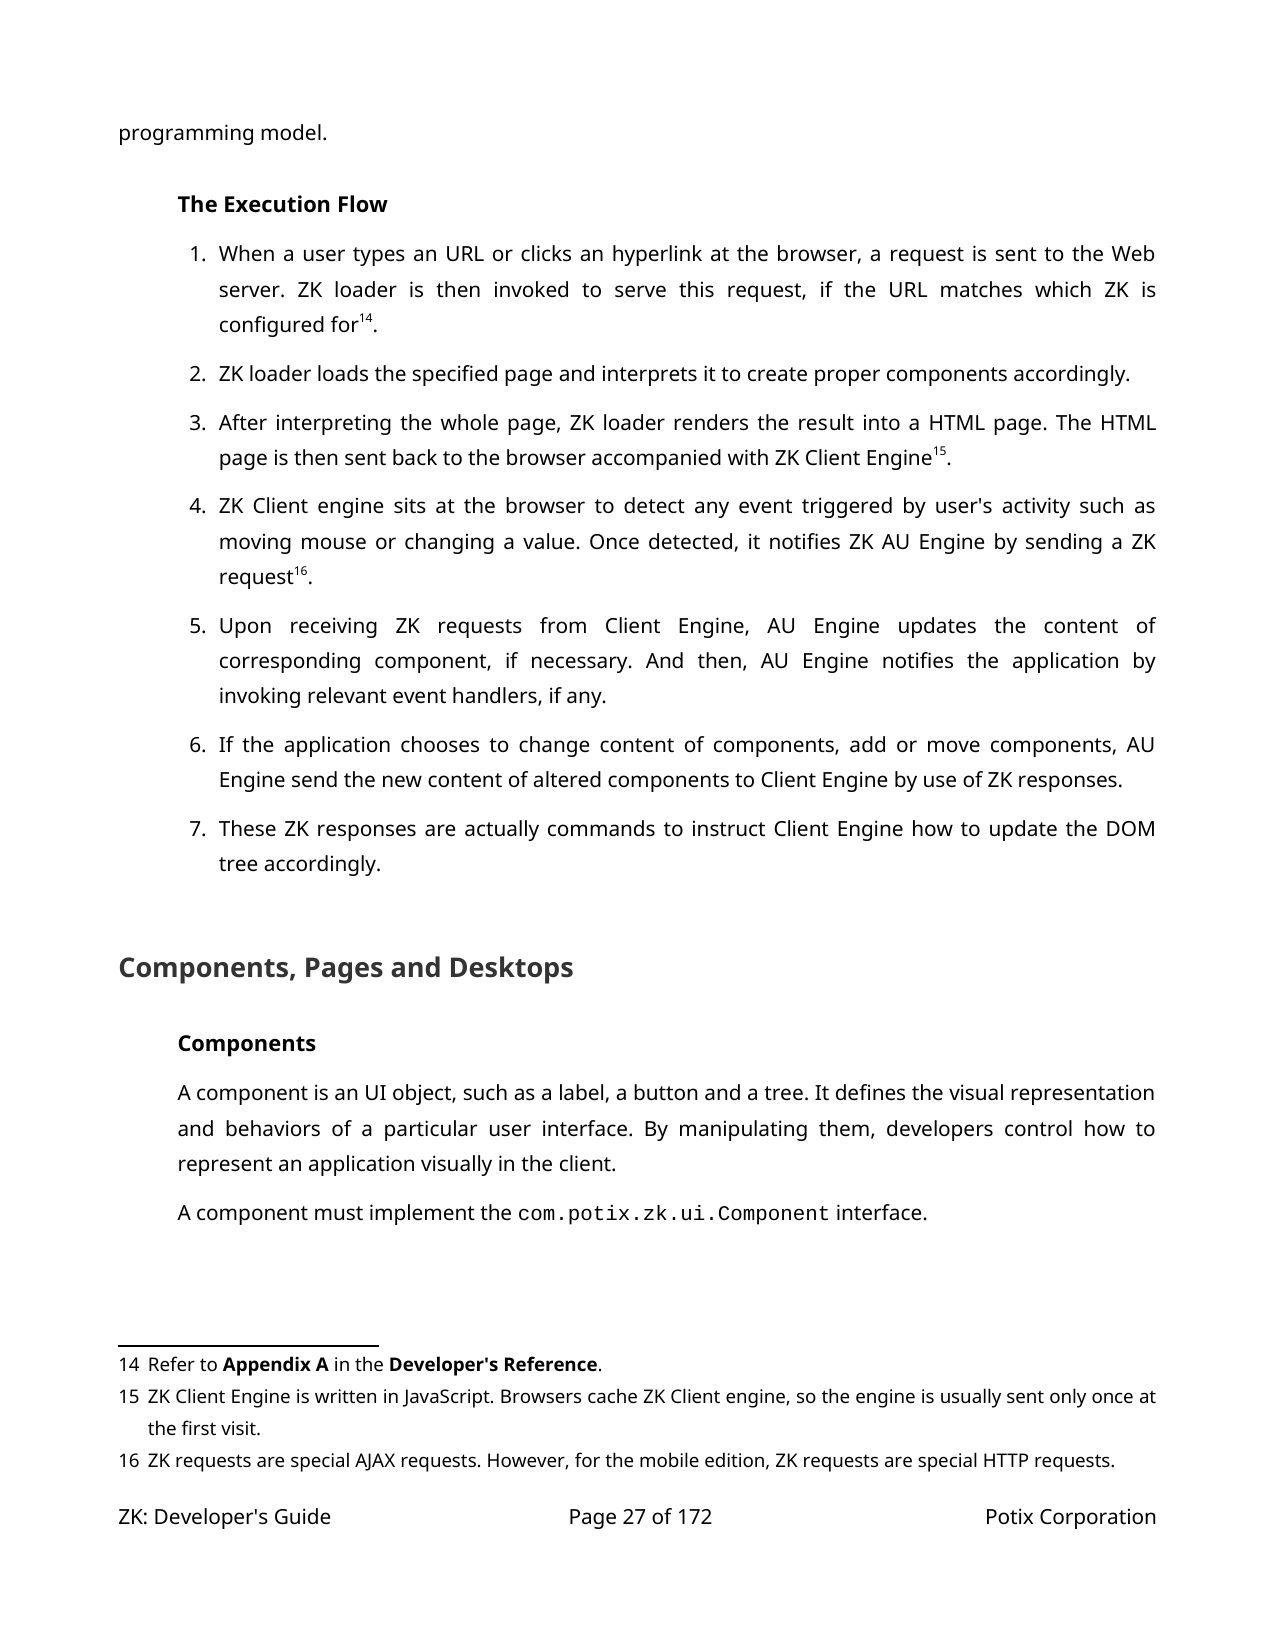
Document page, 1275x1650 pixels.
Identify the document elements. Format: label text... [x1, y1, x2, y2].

list ZK Client engine sits at the browser to detect any event triggered by user's activity such as moving mouse or changing a value. Once detected, it notifies ZK AU Engine by sending a ZK request. [189, 492, 1157, 590]
list If the application chooses to change content of components, add or move components, AU Engine send the new content of altered components to Client Engine by use of ZK responses. [189, 730, 1157, 794]
subtitle Components, Pages and Desktops [118, 948, 1157, 985]
text programming model. [118, 118, 1157, 146]
subtitle The Execution Flow [177, 189, 1157, 219]
list ZK Client Engine is written in JavaScript. Browsers cache ZK Client engine, so the engine is usually sent only once at the first visit. [118, 1384, 1157, 1441]
list Refer to Appendix A in the Developer's Reference. [118, 1352, 1157, 1377]
list ZK loader loads the specified page and interprets it to create proper components accordingly. [189, 359, 1157, 387]
list After interpreting the whole page, ZK loader renders the result into a HTML page. The HTML page is then sent back to the browser accompanied with ZK Client Engine. [189, 408, 1157, 471]
list Upon receiving ZK requests from Client Engine, AU Engine updates the content of corresponding component, if necessary. And then, AU Engine notifies the application by invoking relevant event handlers, if any. [189, 611, 1157, 709]
list When a user types an URL or clicks an hyperlink at the browser, a request is sent to the Web server. ZK loader is then invoked to serve this request, if the URL matches which ZK is configured for. [189, 239, 1157, 338]
text A component must implement the com.potix.zk.ui.Component interface. [177, 1198, 1157, 1226]
list ZK requests are special AJAX requests. However, for the mobile edition, ZK requests are special HTTP requests. [118, 1447, 1157, 1473]
subtitle Components [177, 1028, 1157, 1058]
list These ZK responses are actually commands to instruct Client Engine how to update the DOM tree accordingly. [189, 814, 1157, 878]
text A component is an UI object, such as a label, a button and a tree. It defines the visual representation and behaviors of a particular user interface. By manipulating them, developers control how to represent an application visually in the client. [177, 1078, 1157, 1177]
